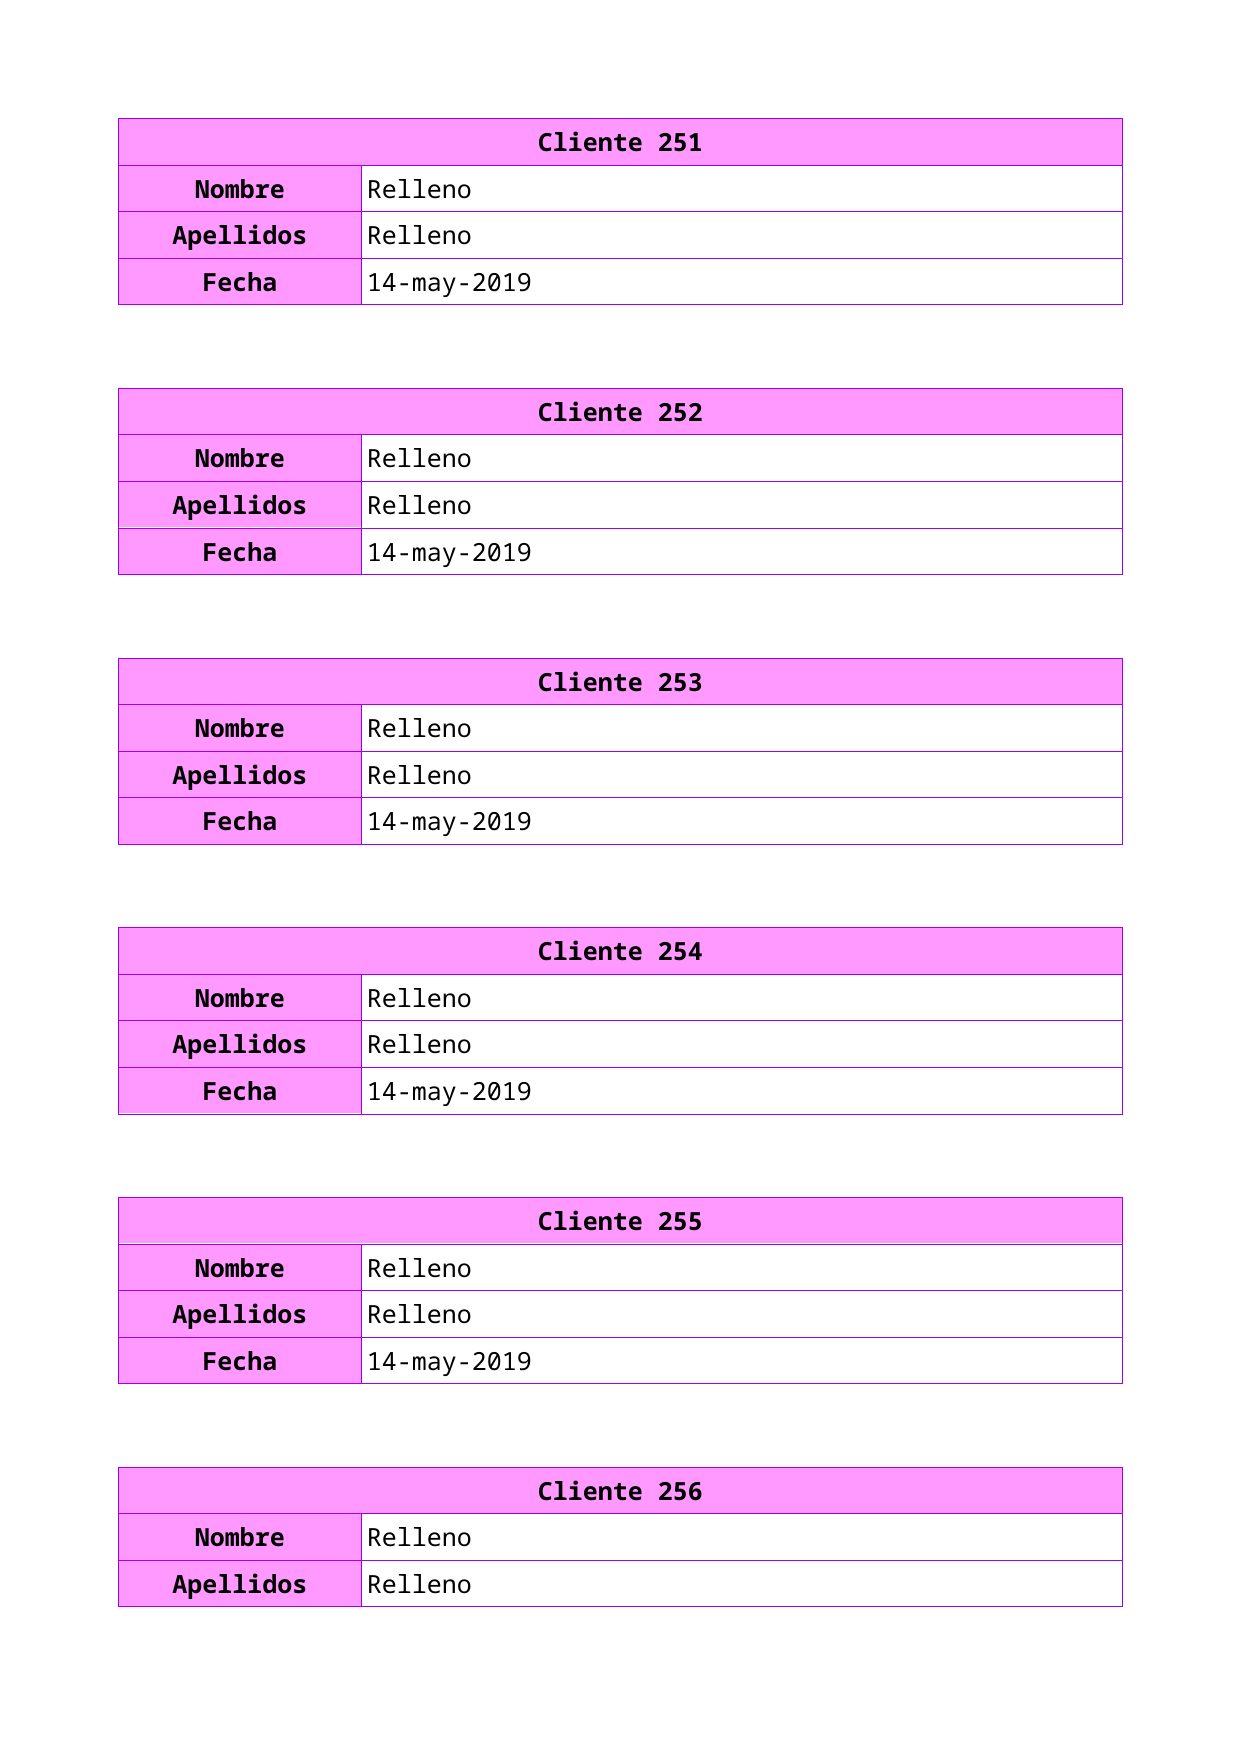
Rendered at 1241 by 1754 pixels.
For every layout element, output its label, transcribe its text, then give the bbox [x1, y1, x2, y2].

table_cell Apellidos [119, 752, 361, 797]
table_cell 14-may-2019 [362, 529, 1122, 574]
table_cell 14-may-2019 [362, 1068, 1122, 1113]
table_cell Nombre [119, 435, 361, 481]
table_cell Apellidos [119, 1291, 361, 1337]
table_cell Relleno [362, 1291, 1122, 1337]
table_header Cliente 251 [119, 119, 1122, 165]
table_cell Relleno [362, 705, 1122, 751]
table_cell Fecha [119, 798, 361, 844]
table_header Cliente 254 [119, 928, 1122, 974]
table_cell Relleno [362, 482, 1122, 527]
table_cell Apellidos [119, 482, 361, 527]
table_cell Relleno [362, 1561, 1122, 1606]
table_cell Nombre [119, 1514, 361, 1560]
table_cell Apellidos [119, 212, 361, 258]
table_cell Relleno [362, 752, 1122, 797]
table_cell Relleno [362, 1514, 1122, 1560]
table_cell Relleno [362, 435, 1122, 481]
table_cell Apellidos [119, 1561, 361, 1606]
table_header Cliente 253 [119, 659, 1122, 704]
table_cell 14-may-2019 [362, 798, 1122, 844]
table_cell Relleno [362, 1245, 1122, 1290]
table_cell Relleno [362, 166, 1122, 211]
table_cell Relleno [362, 975, 1122, 1020]
table_cell Nombre [119, 166, 361, 211]
table_cell Fecha [119, 1068, 361, 1113]
table_cell Fecha [119, 529, 361, 574]
table_cell Relleno [362, 1021, 1122, 1067]
table_cell 14-may-2019 [362, 259, 1122, 304]
table_cell 14-may-2019 [362, 1338, 1122, 1383]
table_header Cliente 255 [119, 1198, 1122, 1243]
table_cell Relleno [362, 212, 1122, 258]
table_header Cliente 256 [119, 1468, 1122, 1513]
table_cell Nombre [119, 1245, 361, 1290]
table_cell Apellidos [119, 1021, 361, 1067]
table_cell Fecha [119, 259, 361, 304]
table_cell Fecha [119, 1338, 361, 1383]
table_cell Nombre [119, 975, 361, 1020]
table_header Cliente 252 [119, 389, 1122, 434]
table_cell Nombre [119, 705, 361, 751]
